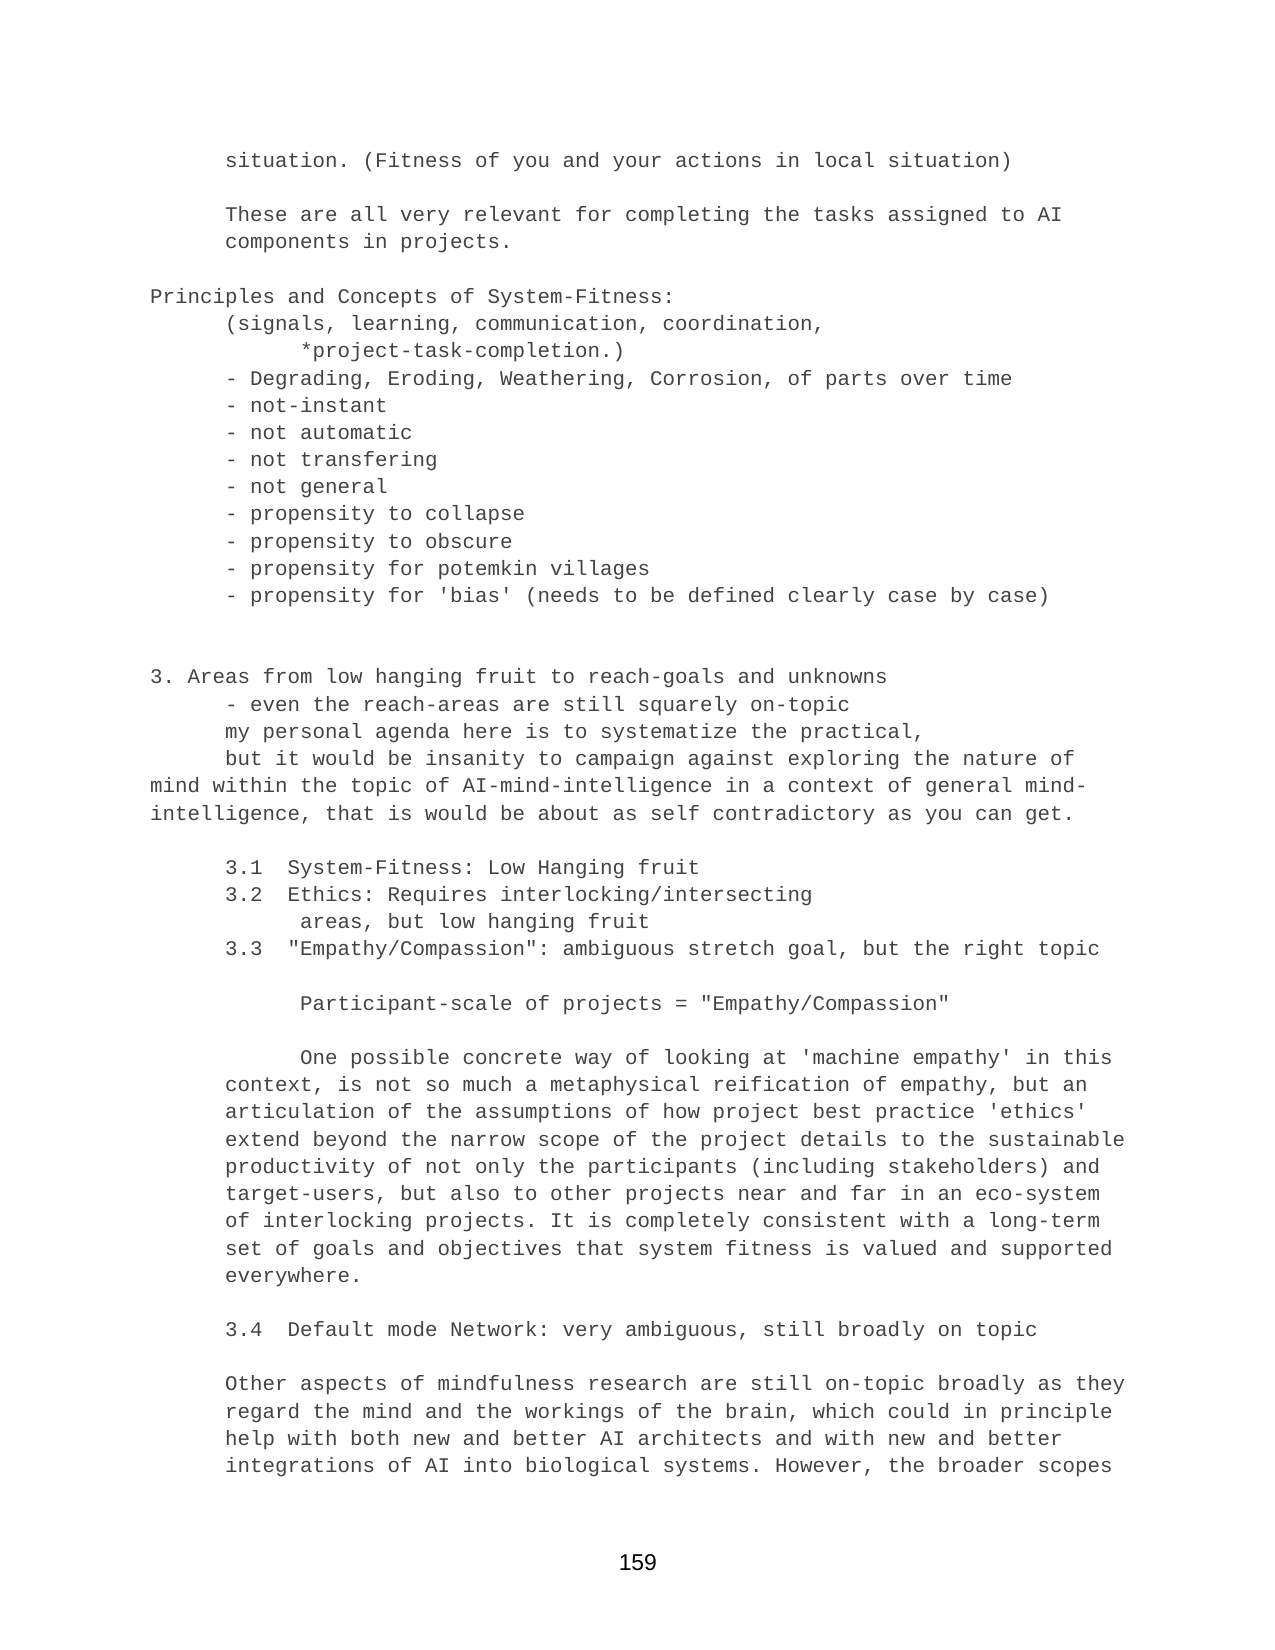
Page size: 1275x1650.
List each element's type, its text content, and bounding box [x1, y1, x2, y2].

text One possible concrete way of looking at 'machine empathy' in this context, is not so much a metaphysical reification of empathy, but an articulation of the assumptions of how project best practice 'ethics' extend beyond the narrow scope of the project details to the sustainable productivity of not only the participants (including stakeholders) and target-users, but also to other projects near and far in an eco-system of interlocking projects. It is completely consistent with a long-term set of goals and objectives that system fitness is valued and supported everywhere. [225, 1047, 1125, 1288]
text Participant-scale of projects = "Empathy/Compassion" [225, 993, 1125, 1016]
text - propensity to collapse [150, 503, 1125, 527]
text Other aspects of mindfulness research are still on-topic broadly as they regard the mind and the workings of the brain, which could in principle help with both new and better AI architects and with new and better integrations of AI into biological systems. However, the broader scopes [225, 1373, 1125, 1479]
text areas, but low hanging fruit [225, 911, 1125, 935]
text (signals, learning, communication, coordination, [150, 313, 1125, 337]
text 3.1 System-Fitness: Low Hanging fruit [225, 857, 1125, 881]
text 3.2 Ethics: Requires interlocking/intersecting [225, 884, 1125, 908]
text Principles and Concepts of System-Fitness: [150, 286, 1125, 309]
text - propensity for 'bias' (needs to be defined clearly case by case) [150, 585, 1125, 609]
text - Degrading, Eroding, Weathering, Corrosion, of parts over time [150, 367, 1125, 391]
text but it would be insanity to campaign against exploring the nature of mind within the topic of AI-mind-intelligence in a context of general mind-intelligence, that is would be about as self contradictory as you can get. [150, 748, 1125, 826]
text my personal agenda here is to systematize the practical, [150, 721, 1125, 744]
text 3. Areas from low hanging fruit to reach-goals and unknowns [150, 667, 1125, 690]
text 3.3 "Empathy/Compassion": ambiguous stretch goal, but the right topic [225, 938, 1125, 962]
text - not general [150, 476, 1125, 500]
text - propensity to obscure [150, 531, 1125, 554]
text *project-task-completion.) [225, 340, 1125, 364]
text - not automatic [150, 422, 1125, 446]
text 3.4 Default mode Network: very ambiguous, still broadly on topic [225, 1319, 1125, 1343]
text situation. (Fitness of you and your actions in local situation) [225, 150, 1125, 174]
text - propensity for potemkin villages [150, 558, 1125, 581]
text - even the reach-areas are still squarely on-topic [150, 694, 1125, 717]
text - not-instant [150, 395, 1125, 418]
text These are all very relevant for completing the tasks assigned to AI components in projects. [225, 204, 1125, 255]
text - not transfering [150, 449, 1125, 473]
